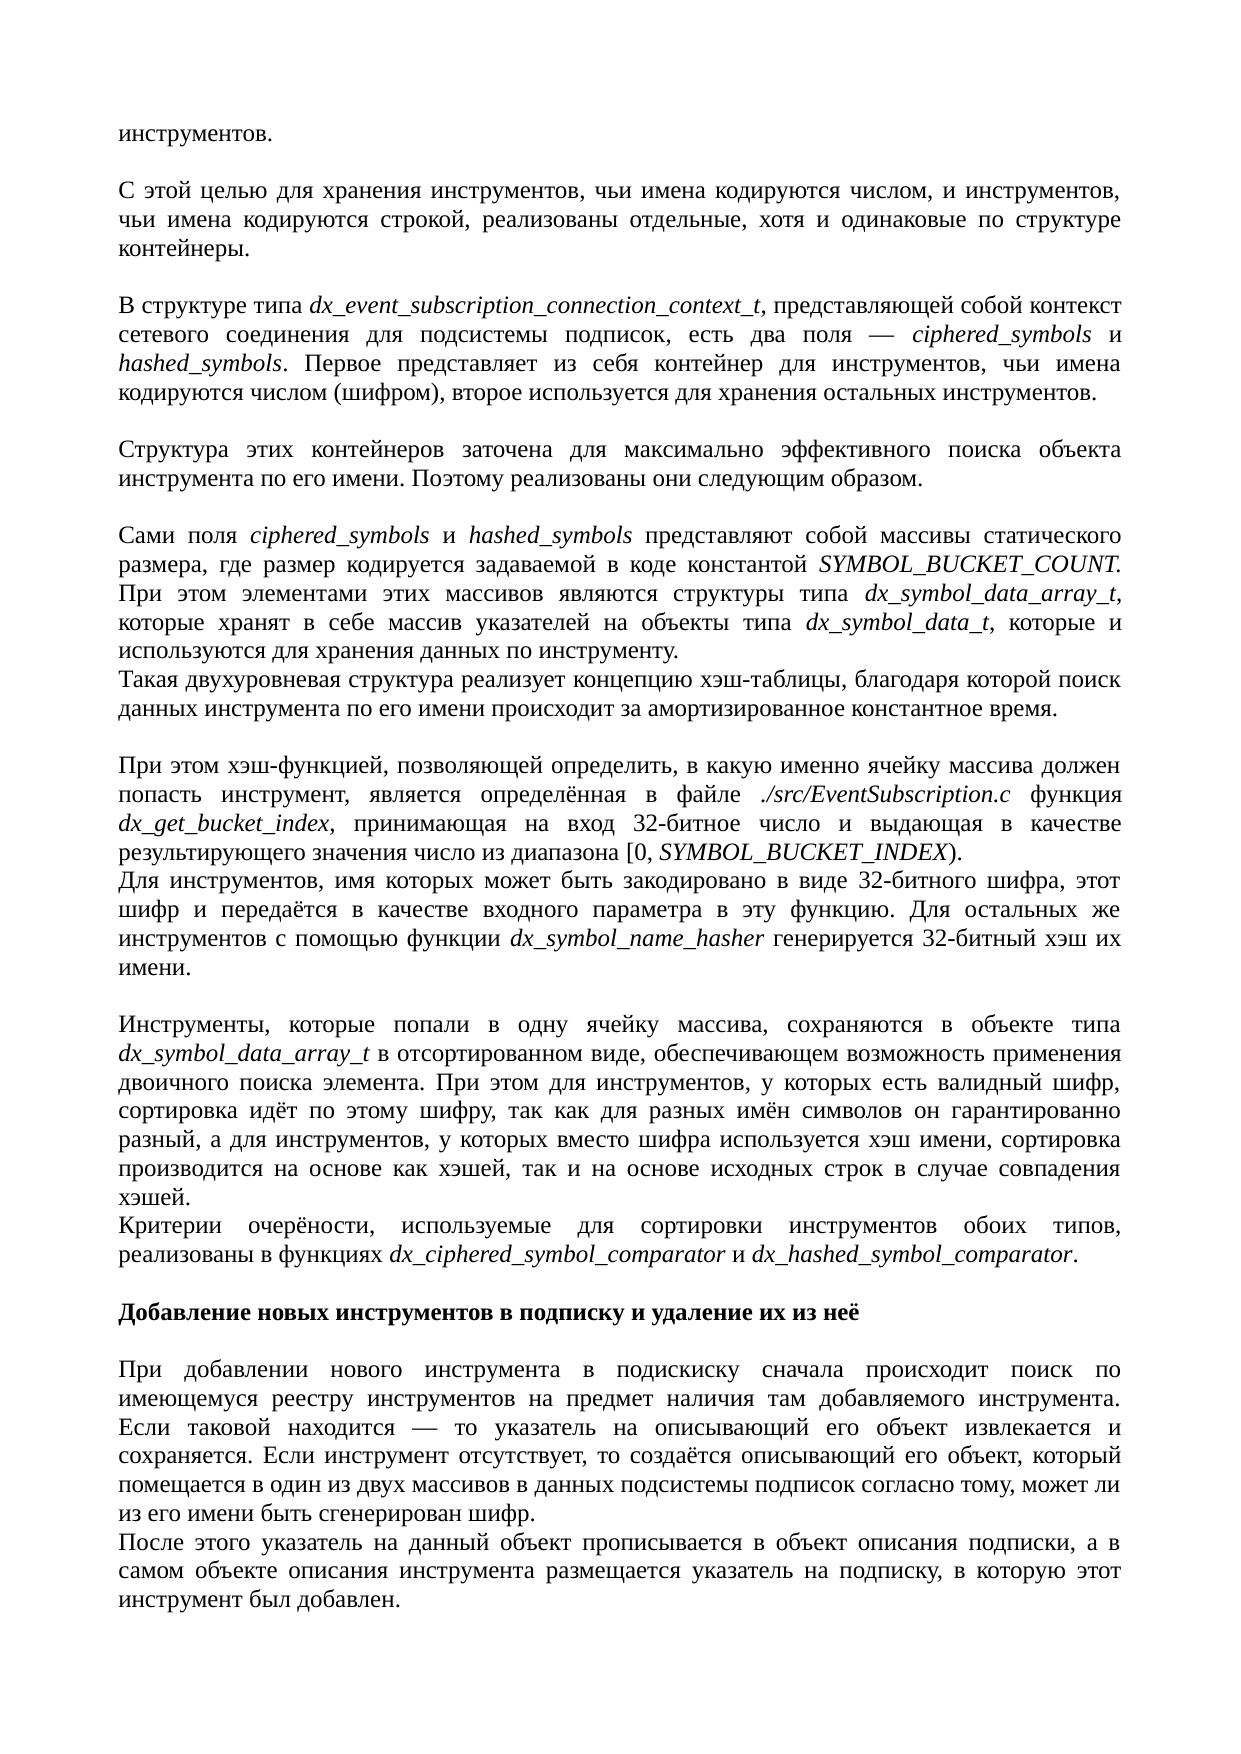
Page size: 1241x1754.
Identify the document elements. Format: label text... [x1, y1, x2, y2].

text Добавление новых инструментов в подписку и удаление их из неё [118, 1297, 1122, 1326]
text Сами поля ciphered_symbols и hashed_symbols представляют собой массивы статического размера, где размер кодируется задаваемой в коде константой SYMBOL_BUCKET_COUNT. При этом элементами этих массивов являются структуры типа dx_symbol_data_array_t, которые хранят в себе массив указателей на объекты типа dx_symbol_data_t, которые и используются для хранения данных по инструменту. [118, 521, 1122, 664]
text инструментов. [118, 118, 1122, 147]
text Для инструментов, имя которых может быть закодировано в виде 32-битного шифра, этот шифр и передаётся в качестве входного параметра в эту функцию. Для остальных же инструментов с помощью функции dx_symbol_name_hasher генерируется 32-битный хэш их имени. [118, 866, 1122, 981]
text При добавлении нового инструмента в подискиску сначала происходит поиск по имеющемуся реестру инструментов на предмет наличия там добавляемого инструмента. Если таковой находится — то указатель на описывающий его объект извлекается и сохраняется. Если инструмент отсутствует, то создаётся описывающий его объект, который помещается в один из двух массивов в данных подсистемы подписок согласно тому, может ли из его имени быть сгенерирован шифр. [118, 1354, 1122, 1527]
text Структура этих контейнеров заточена для максимально эффективного поиска объекта инструмента по его имени. Поэтому реализованы они следующим образом. [118, 434, 1122, 492]
text Такая двухуровневая структура реализует концепцию хэш-таблицы, благодаря которой поиск данных инструмента по его имени происходит за амортизированное константное время. [118, 664, 1122, 722]
text После этого указатель на данный объект прописывается в объект описания подписки, а в самом объекте описания инструмента размещается указатель на подписку, в которую этот инструмент был добавлен. [118, 1527, 1122, 1613]
text Критерии очерёности, используемые для сортировки инструментов обоих типов, реализованы в функциях dx_ciphered_symbol_comparator и dx_hashed_symbol_comparator. [118, 1211, 1122, 1268]
text При этом хэш-функцией, позволяющей определить, в какую именно ячейку массива должен попасть инструмент, является определённая в файле ./src/EventSubscription.c функция dx_get_bucket_index, принимающая на вход 32-битное число и выдающая в качестве результирующего значения число из диапазона [0, SYMBOL_BUCKET_INDEX). [118, 751, 1122, 866]
text С этой целью для хранения инструментов, чьи имена кодируются числом, и инструментов, чьи имена кодируются строкой, реализованы отдельные, хотя и одинаковые по структуре контейнеры. [118, 176, 1122, 262]
text В структуре типа dx_event_subscription_connection_context_t, представляющей собой контекст сетевого соединения для подсистемы подписок, есть два поля — ciphered_symbols и hashed_symbols. Первое представляет из себя контейнер для инструментов, чьи имена кодируются числом (шифром), второе используется для хранения остальных инструментов. [118, 291, 1122, 406]
text Инструменты, которые попали в одну ячейку массива, сохраняются в объекте типа dx_symbol_data_array_t в отсортированном виде, обеспечивающем возможность применения двоичного поиска элемента. При этом для инструментов, у которых есть валидный шифр, сортировка идёт по этому шифру, так как для разных имён символов он гарантированно разный, а для инструментов, у которых вместо шифра используется хэш имени, сортировка производится на основе как хэшей, так и на основе исходных строк в случае совпадения хэшей. [118, 1009, 1122, 1211]
